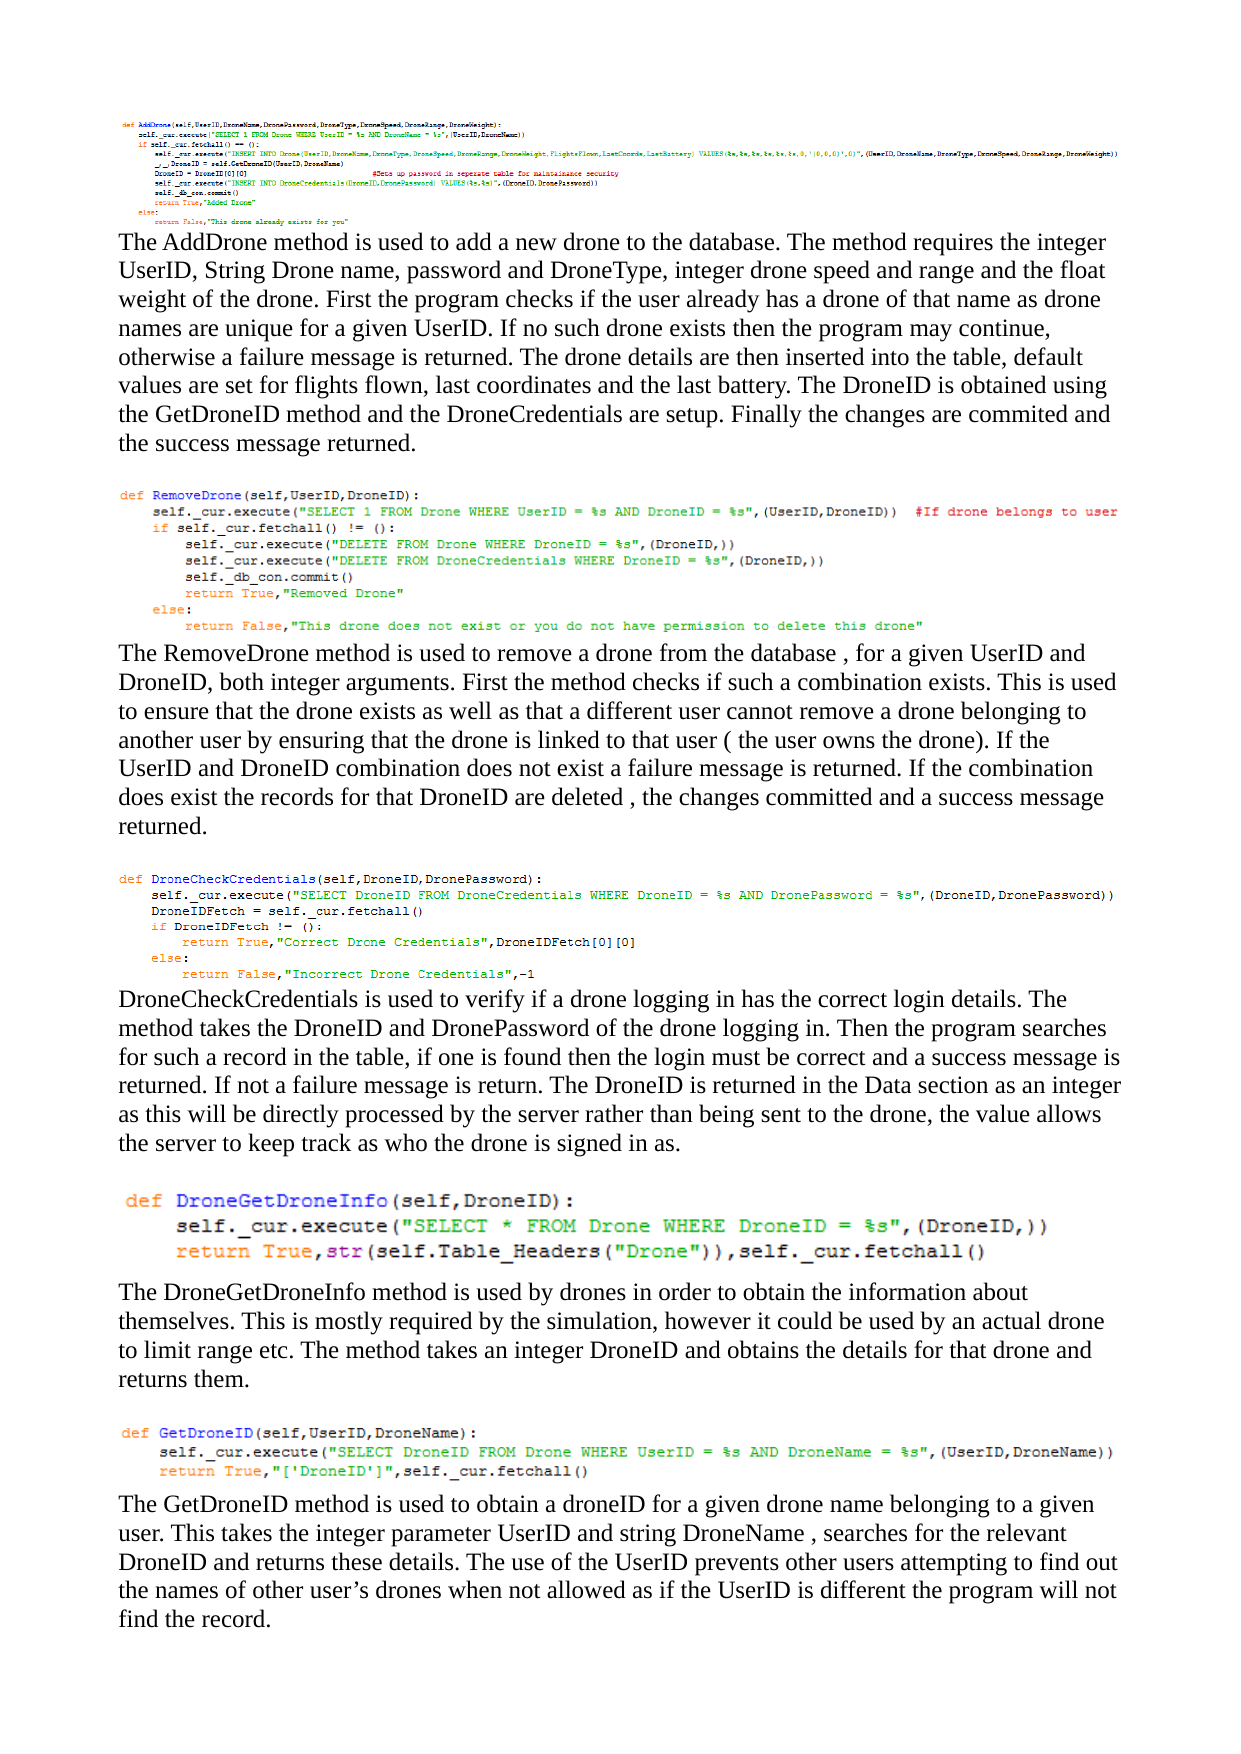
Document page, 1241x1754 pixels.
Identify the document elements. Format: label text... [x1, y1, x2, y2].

picture [118, 1185, 1067, 1278]
picture [118, 485, 1123, 639]
text The AddDrone method is used to add a new drone to the database. The method requires the integer UserID, String Drone name, password and DroneType, integer drone speed and range and the float weight of the drone. First the program checks if the user already has a drone of that name as drone names are unique for a given UserID. If no such drone exists then the program may continue, otherwise a failure message is returned. The drone details are then inserted into the table, default values are set for flights flown, last coordinates and the last battery. The DroneID is obtained using the GetDroneID method and the DroneCredentials are setup. Finally the changes are commited and the success message returned. [118, 227, 1122, 457]
picture [118, 868, 1123, 984]
picture [118, 1421, 1123, 1490]
text The RemoveDrone method is used to remove a drone from the database , for a given UserID and DroneID, both integer arguments. First the method checks if such a combination exists. This is used to ensure that the drone exists as well as that a different user cannot remove a drone belonging to another user by ensuring that the drone is linked to that user ( the user owns the drone). If the UserID and DroneID combination does not exist a failure message is returned. If the combination does exist the records for that DroneID are deleted , the changes committed and a success message returned. [118, 639, 1122, 840]
text DroneCheckCredentials is used to verify if a drone logging in has the correct login details. The method takes the DroneID and DronePassword of the drone logging in. Then the program searches for such a record in the table, if one is found then the login must be correct and a success message is returned. If not a failure message is return. The DroneID is returned in the Data section as an integer as this will be directly processed by the server rather than being sent to the drone, the value allows the server to keep track as who the drone is signed in as. [118, 984, 1122, 1157]
text The DroneGetDroneInfo method is used by drones in order to obtain the information about themselves. This is mostly required by the simulation, however it could be used by an actual drone to limit range etc. The method takes an integer DroneID and obtains the details for that drone and returns them. [118, 1185, 1122, 1392]
text The GetDroneID method is used to obtain a droneID for a given drone name belonging to a given user. This takes the integer parameter UserID and string DroneName , searches for the relevant DroneID and returns these details. The use of the UserID prevents other users attempting to find out the names of other user’s drones when not allowed as if the UserID is different the program will not find the record. [118, 1490, 1122, 1633]
picture [118, 118, 1123, 227]
